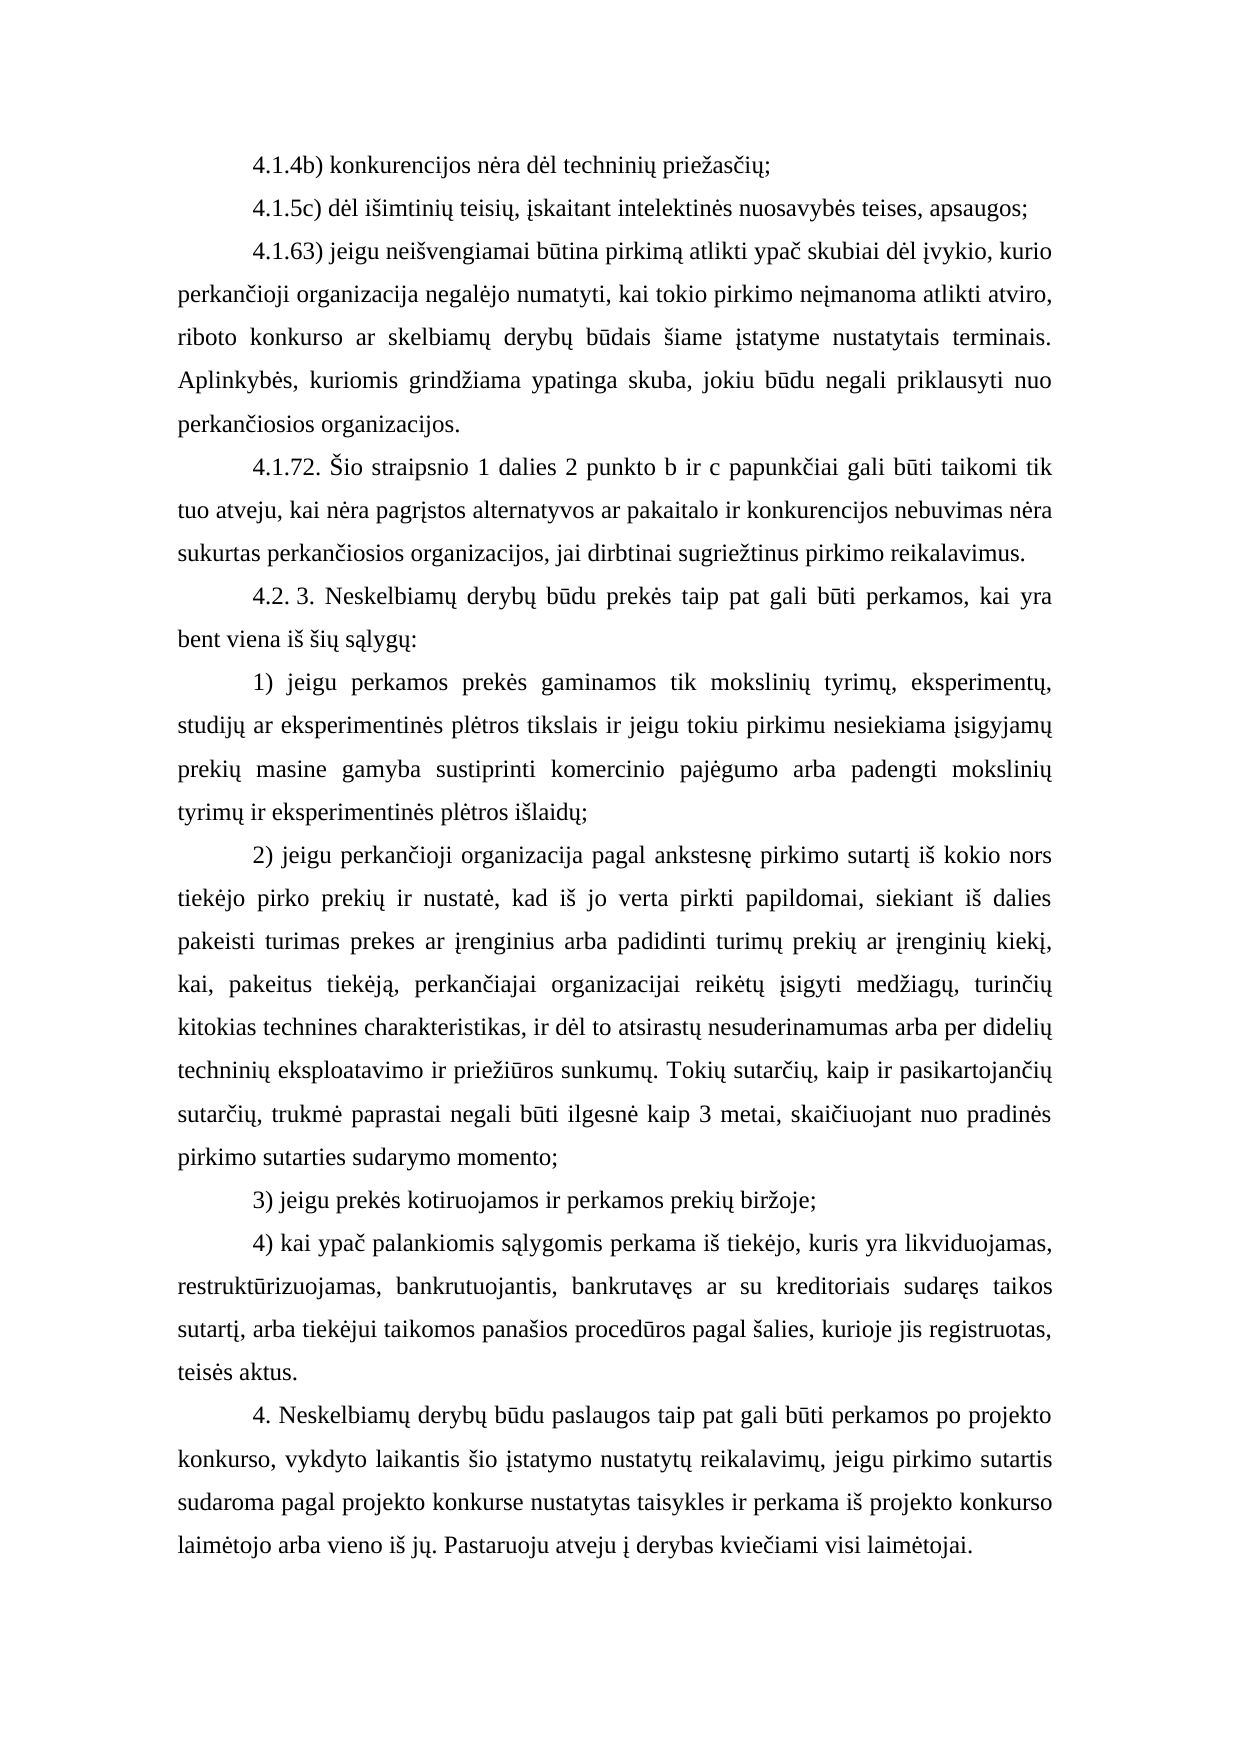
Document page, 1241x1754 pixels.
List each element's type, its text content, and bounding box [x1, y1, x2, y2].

subtitle b) konkurencijos nėra dėl techninių priežasčių; [177, 150, 1053, 179]
subtitle 3. Neskelbiamų derybų būdu prekės taip pat gali būti perkamos, kai yra bent viena iš šių sąlygų: [177, 581, 1053, 653]
text 1) jeigu perkamos prekės gaminamos tik mokslinių tyrimų, eksperimentų, studijų ar eksperimentinės plėtros tikslais ir jeigu tokiu pirkimu nesiekiama įsigyjamų prekių masine gamyba sustiprinti komercinio pajėgumo arba padengti mokslinių tyrimų ir eksperimentinės plėtros išlaidų; [177, 667, 1053, 826]
subtitle c) dėl išimtinių teisių, įskaitant intelektinės nuosavybės teises, apsaugos; [177, 193, 1053, 222]
text 3) jeigu prekės kotiruojamos ir perkamos prekių biržoje; [177, 1185, 1053, 1214]
text 4. Neskelbiamų derybų būdu paslaugos taip pat gali būti perkamos po projekto konkurso, vykdyto laikantis šio įstatymo nustatytų reikalavimų, jeigu pirkimo sutartis sudaroma pagal projekto konkurse nustatytas taisykles ir perkama iš projekto konkurso laimėtojo arba vieno iš jų. Pastaruoju atveju į derybas kviečiami visi laimėtojai. [177, 1401, 1053, 1559]
text 4) kai ypač palankiomis sąlygomis perkama iš tiekėjo, kuris yra likviduojamas, restruktūrizuojamas, bankrutuojantis, bankrutavęs ar su kreditoriais sudaręs taikos sutartį, arba tiekėjui taikomos panašios procedūros pagal šalies, kurioje jis registruotas, teisės aktus. [177, 1228, 1053, 1386]
subtitle 2. Šio straipsnio 1 dalies 2 punkto b ir c papunkčiai gali būti taikomi tik tuo atveju, kai nėra pagrįstos alternatyvos ar pakaitalo ir konkurencijos nebuvimas nėra sukurtas perkančiosios organizacijos, jai dirbtinai sugriežtinus pirkimo reikalavimus. [177, 452, 1053, 567]
text 2) jeigu perkančioji organizacija pagal ankstesnę pirkimo sutartį iš kokio nors tiekėjo pirko prekių ir nustatė, kad iš jo verta pirkti papildomai, siekiant iš dalies pakeisti turimas prekes ar įrenginius arba padidinti turimų prekių ar įrenginių kiekį, kai, pakeitus tiekėją, perkančiajai organizacijai reikėtų įsigyti medžiagų, turinčių kitokias technines charakteristikas, ir dėl to atsirastų nesuderinamumas arba per didelių techninių eksploatavimo ir priežiūros sunkumų. Tokių sutarčių, kaip ir pasikartojančių sutarčių, trukmė paprastai negali būti ilgesnė kaip 3 metai, skaičiuojant nuo pradinės pirkimo sutarties sudarymo momento; [177, 840, 1053, 1171]
subtitle 3) jeigu neišvengiamai būtina pirkimą atlikti ypač skubiai dėl įvykio, kurio perkančioji organizacija negalėjo numatyti, kai tokio pirkimo neįmanoma atlikti atviro, riboto konkurso ar skelbiamų derybų būdais šiame įstatyme nustatytais terminais. Aplinkybės, kuriomis grindžiama ypatinga skuba, jokiu būdu negali priklausyti nuo perkančiosios organizacijos. [177, 236, 1053, 437]
